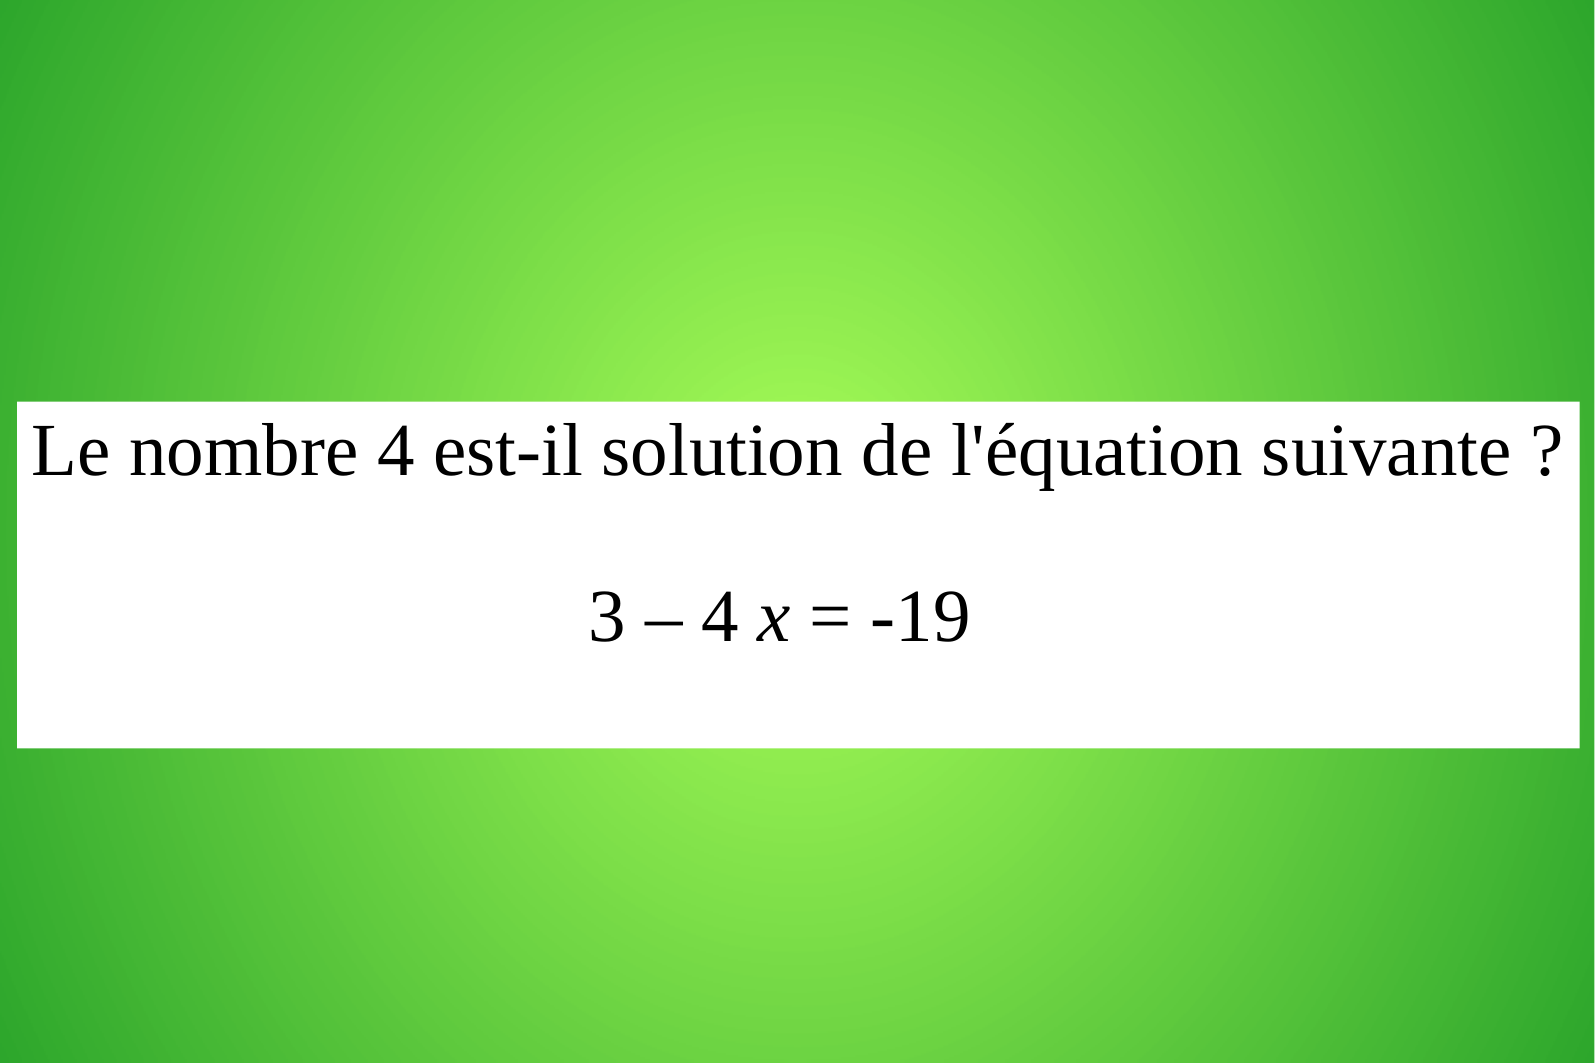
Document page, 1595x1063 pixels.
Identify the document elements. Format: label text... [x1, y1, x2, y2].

text_box Le nombre 4 est-il solution de l'équation suivante ? 3 – 4 x = -19 [17, 401, 1580, 749]
picture [0, 0, 1595, 1063]
